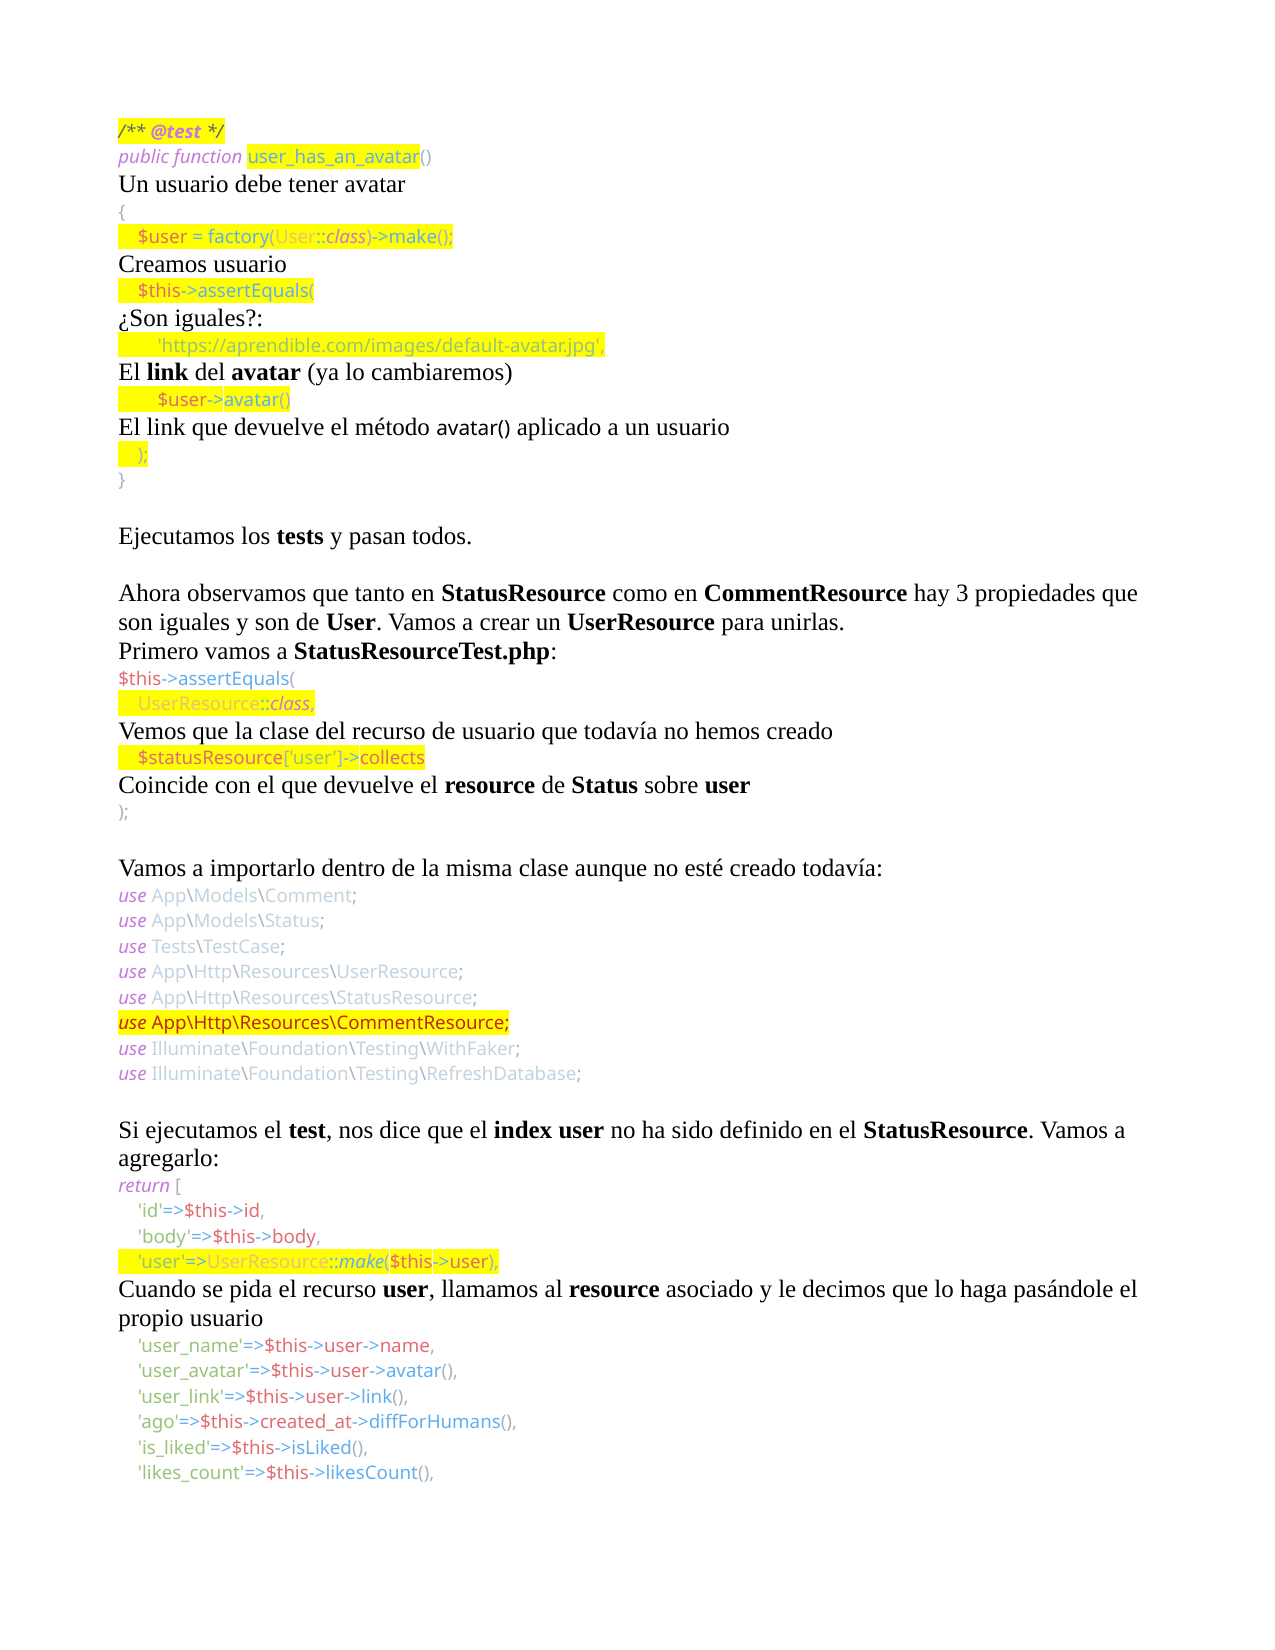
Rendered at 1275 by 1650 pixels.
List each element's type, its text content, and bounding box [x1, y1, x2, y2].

text ); [118, 799, 1157, 824]
text /** @test */ public function user_has_an_avatar() Un usuario debe tener avatar [118, 118, 1157, 198]
text ); } [118, 441, 1157, 492]
text $statusResource['user']->collects Coincide con el que devuelve el resource de Status sobre user [118, 744, 1157, 799]
text return [ 'id'=>$this->id, 'body'=>$this->body, 'user'=>UserResource::make($this->user), Cuando se pida el recurso user, llamamos al resource asociado y le decimos que lo haga pasándole el propio usuario [118, 1172, 1157, 1332]
text Si ejecutamos el test, nos dice que el index user no ha sido definido en el StatusResource. Vamos a agregarlo: [118, 1115, 1157, 1172]
text Ejecutamos los tests y pasan todos. [118, 521, 1157, 550]
text 'user_name'=>$this->user->name, 'user_avatar'=>$this->user->avatar(), 'user_link'=>$this->user->link(), 'ago'=>$this->created_at->diffForHumans(), 'is_liked'=>$this->isLiked(), 'likes_count'=>$this->likesCount(), [118, 1332, 1157, 1485]
text Vamos a importarlo dentro de la misma clase aunque no esté creado todavía: [118, 853, 1157, 882]
text $this->assertEquals( UserResource::class, Vemos que la clase del recurso de usuario que todavía no hemos creado [118, 665, 1157, 744]
text Ahora observamos que tanto en StatusResource como en CommentResource hay 3 propiedades que son iguales y son de User. Vamos a crear un UserResource para unirlas. [118, 578, 1157, 636]
text Primero vamos a StatusResourceTest.php: [118, 636, 1157, 665]
text $user->avatar() El link que devuelve el método avatar() aplicado a un usuario [118, 386, 1157, 441]
text use App\Models\Comment; use App\Models\Status; use Tests\TestCase; use App\Http\Resources\UserResource; use App\Http\Resources\StatusResource; use App\Http\Resources\CommentResource; use Illuminate\Foundation\Testing\WithFaker; use Illuminate\Foundation\Testing\RefreshDatabase; [118, 882, 1157, 1086]
text 'https://aprendible.com/images/default-avatar.jpg', El link del avatar (ya lo cambiaremos) [118, 332, 1157, 386]
text $this->assertEquals( ¿Son iguales?: [118, 278, 1157, 332]
text { $user = factory(User::class)->make(); Creamos usuario [118, 198, 1157, 278]
